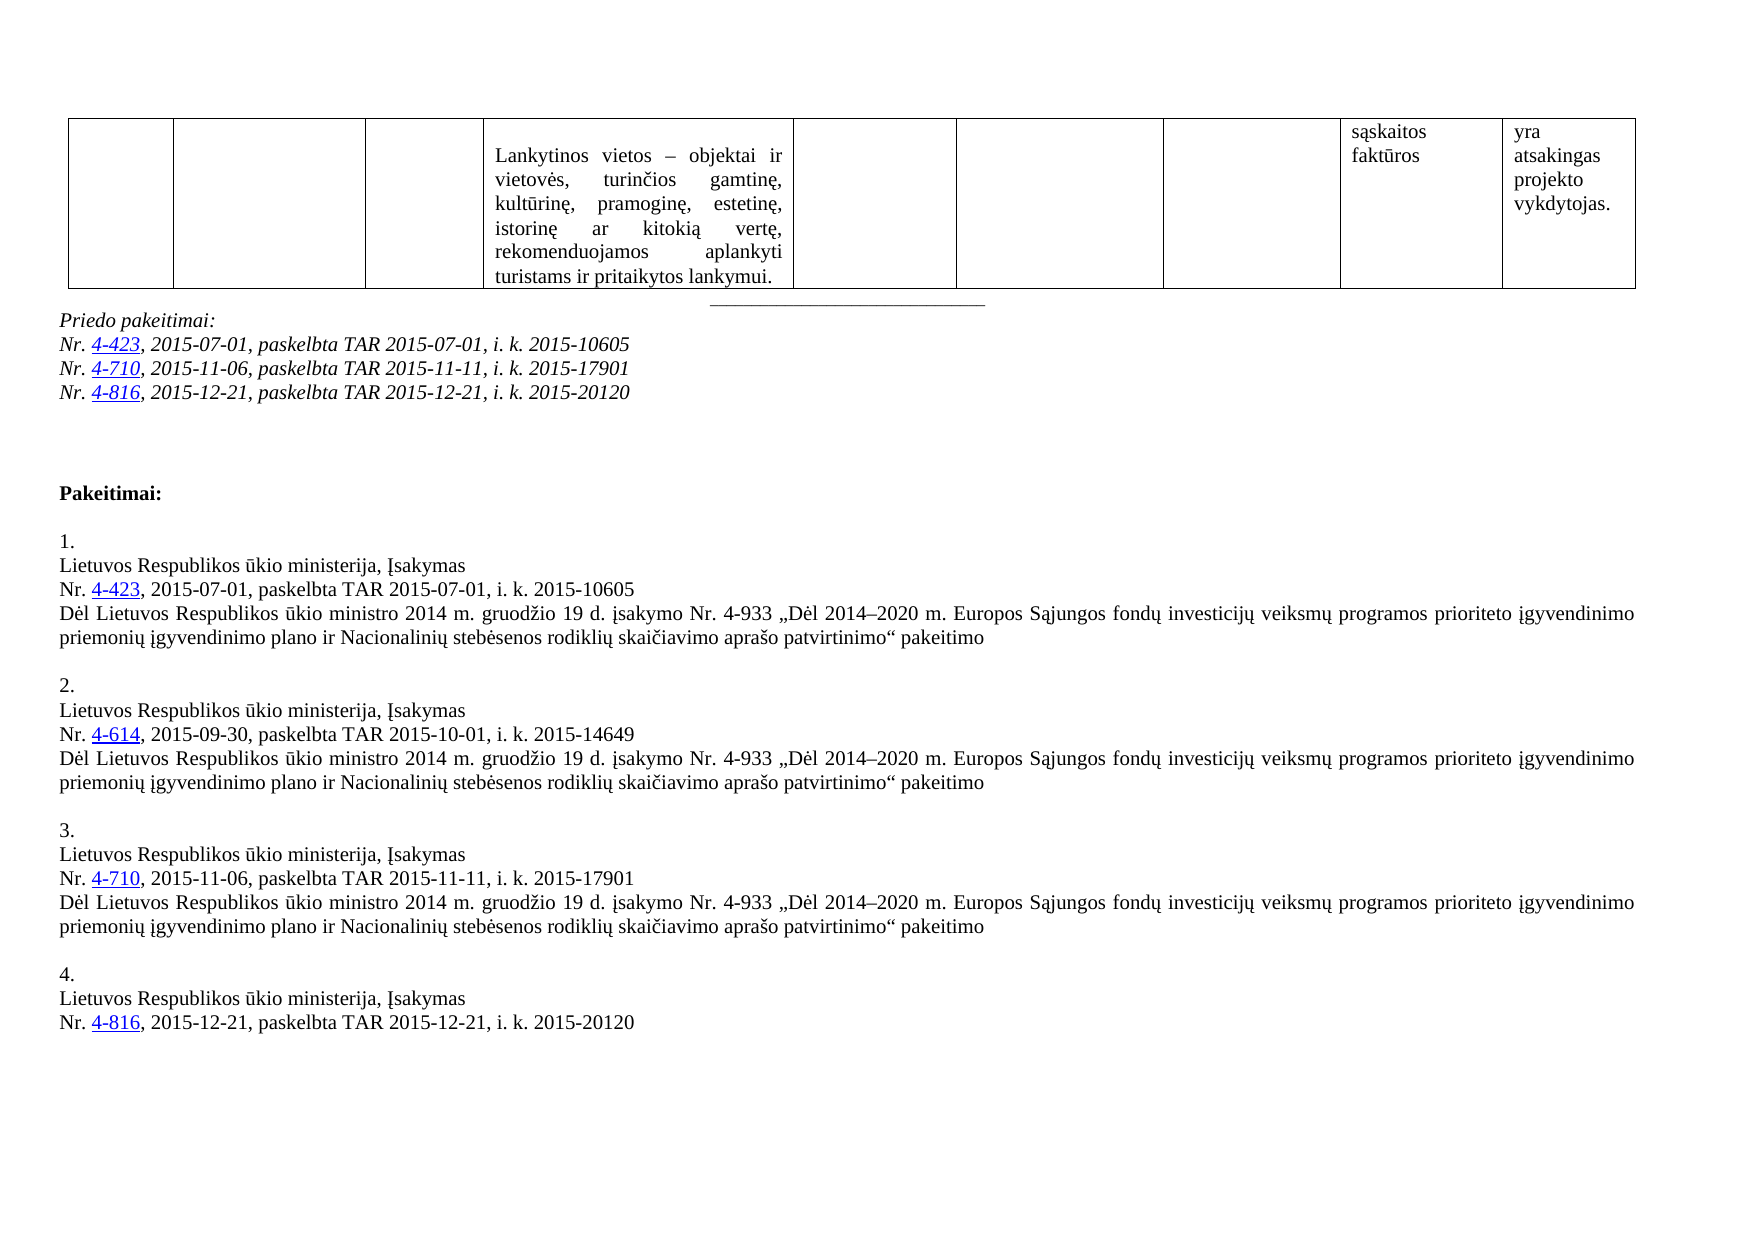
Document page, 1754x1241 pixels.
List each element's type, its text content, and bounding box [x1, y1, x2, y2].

text Nr. 4-816, 2015-12-21, paskelbta TAR 2015-12-21, i. k. 2015-20120 [59, 1010, 1636, 1034]
text Lietuvos Respublikos ūkio ministerija, Įsakymas [59, 553, 1636, 577]
text Lietuvos Respublikos ūkio ministerija, Įsakymas [59, 697, 1636, 722]
text Nr. 4-710, 2015-11-06, paskelbta TAR 2015-11-11, i. k. 2015-17901 [59, 356, 1636, 380]
text Nr. 4-614, 2015-09-30, paskelbta TAR 2015-10-01, i. k. 2015-14649 [59, 722, 1636, 746]
text 3. [59, 818, 1636, 842]
text Nr. 4-423, 2015-07-01, paskelbta TAR 2015-07-01, i. k. 2015-10605 [59, 332, 1636, 356]
text Lietuvos Respublikos ūkio ministerija, Įsakymas [59, 842, 1636, 866]
text 2. [59, 673, 1636, 697]
text Dėl Lietuvos Respublikos ūkio ministro 2014 m. gruodžio 19 d. įsakymo Nr. 4-933 „Dėl 2014–2020 m. Europos Sąjungos fondų investicijų veiksmų programos prioriteto įgyvendinimo priemonių įgyvendinimo plano ir Nacionalinių stebėsenos rodiklių skaičiavimo aprašo patvirtinimo“ pakeitimo [59, 746, 1636, 794]
text Dėl Lietuvos Respublikos ūkio ministro 2014 m. gruodžio 19 d. įsakymo Nr. 4-933 „Dėl 2014–2020 m. Europos Sąjungos fondų investicijų veiksmų programos prioriteto įgyvendinimo priemonių įgyvendinimo plano ir Nacionalinių stebėsenos rodiklių skaičiavimo aprašo patvirtinimo“ pakeitimo [59, 890, 1636, 938]
text Dėl Lietuvos Respublikos ūkio ministro 2014 m. gruodžio 19 d. įsakymo Nr. 4-933 „Dėl 2014–2020 m. Europos Sąjungos fondų investicijų veiksmų programos prioriteto įgyvendinimo priemonių įgyvendinimo plano ir Nacionalinių stebėsenos rodiklių skaičiavimo aprašo patvirtinimo“ pakeitimo [59, 601, 1636, 649]
table_cell sąskaitos faktūros [1341, 119, 1502, 288]
table_cell [957, 119, 1163, 288]
table_cell [174, 119, 365, 288]
text Nr. 4-816, 2015-12-21, paskelbta TAR 2015-12-21, i. k. 2015-20120 [59, 380, 1636, 404]
text Priedo pakeitimai: [59, 308, 1636, 332]
table_cell [366, 119, 483, 288]
text 4. [59, 962, 1636, 986]
table_cell Lankytinos vietos – objektai ir vietovės, turinčios gamtinę, kultūrinę, pramoginę, estetinę, istorinę ar kitokią vertę, rekomenduojamos aplankyti turistams ir pritaikytos lankymui. [484, 119, 793, 288]
text Pakeitimai: [59, 481, 1636, 505]
table_cell [1164, 119, 1340, 288]
text _________________________________ [59, 289, 1636, 308]
table_cell [794, 119, 956, 288]
text Nr. 4-710, 2015-11-06, paskelbta TAR 2015-11-11, i. k. 2015-17901 [59, 866, 1636, 890]
table_cell yra atsakingas projekto vykdytojas. [1503, 119, 1635, 288]
text 1. [59, 529, 1636, 553]
text Lietuvos Respublikos ūkio ministerija, Įsakymas [59, 986, 1636, 1010]
table_cell [69, 119, 173, 288]
text Nr. 4-423, 2015-07-01, paskelbta TAR 2015-07-01, i. k. 2015-10605 [59, 577, 1636, 601]
